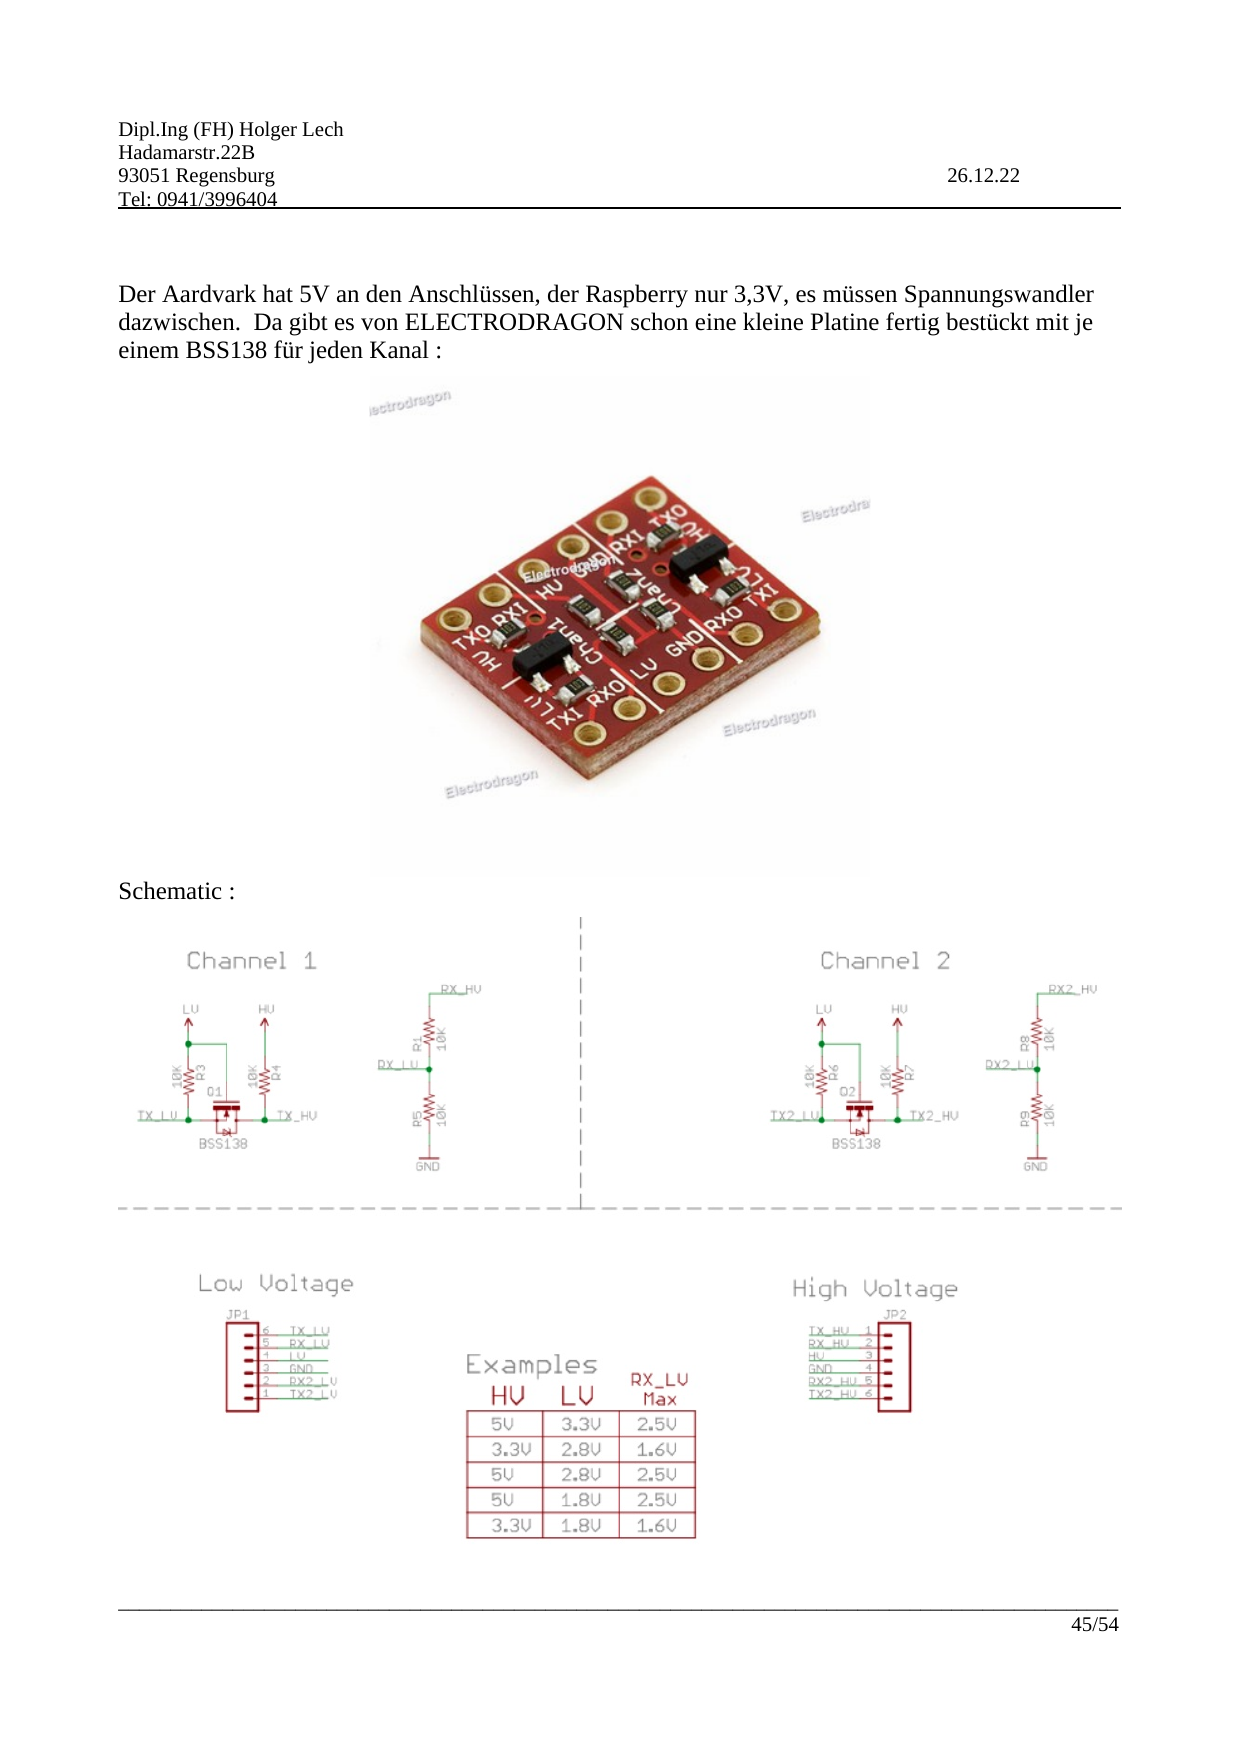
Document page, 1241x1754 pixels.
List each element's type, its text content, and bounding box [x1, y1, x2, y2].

text Schematic : [118, 877, 1122, 905]
picture [369, 376, 871, 877]
picture [118, 917, 1122, 1560]
text Der Aardvark hat 5V an den Anschlüssen, der Raspberry nur 3,3V, es müssen Spannungswandler dazwischen. Da gibt es von ELECTRODRAGON schon eine kleine Platine fertig bestückt mit je einem BSS138 für jeden Kanal : [118, 280, 1122, 363]
